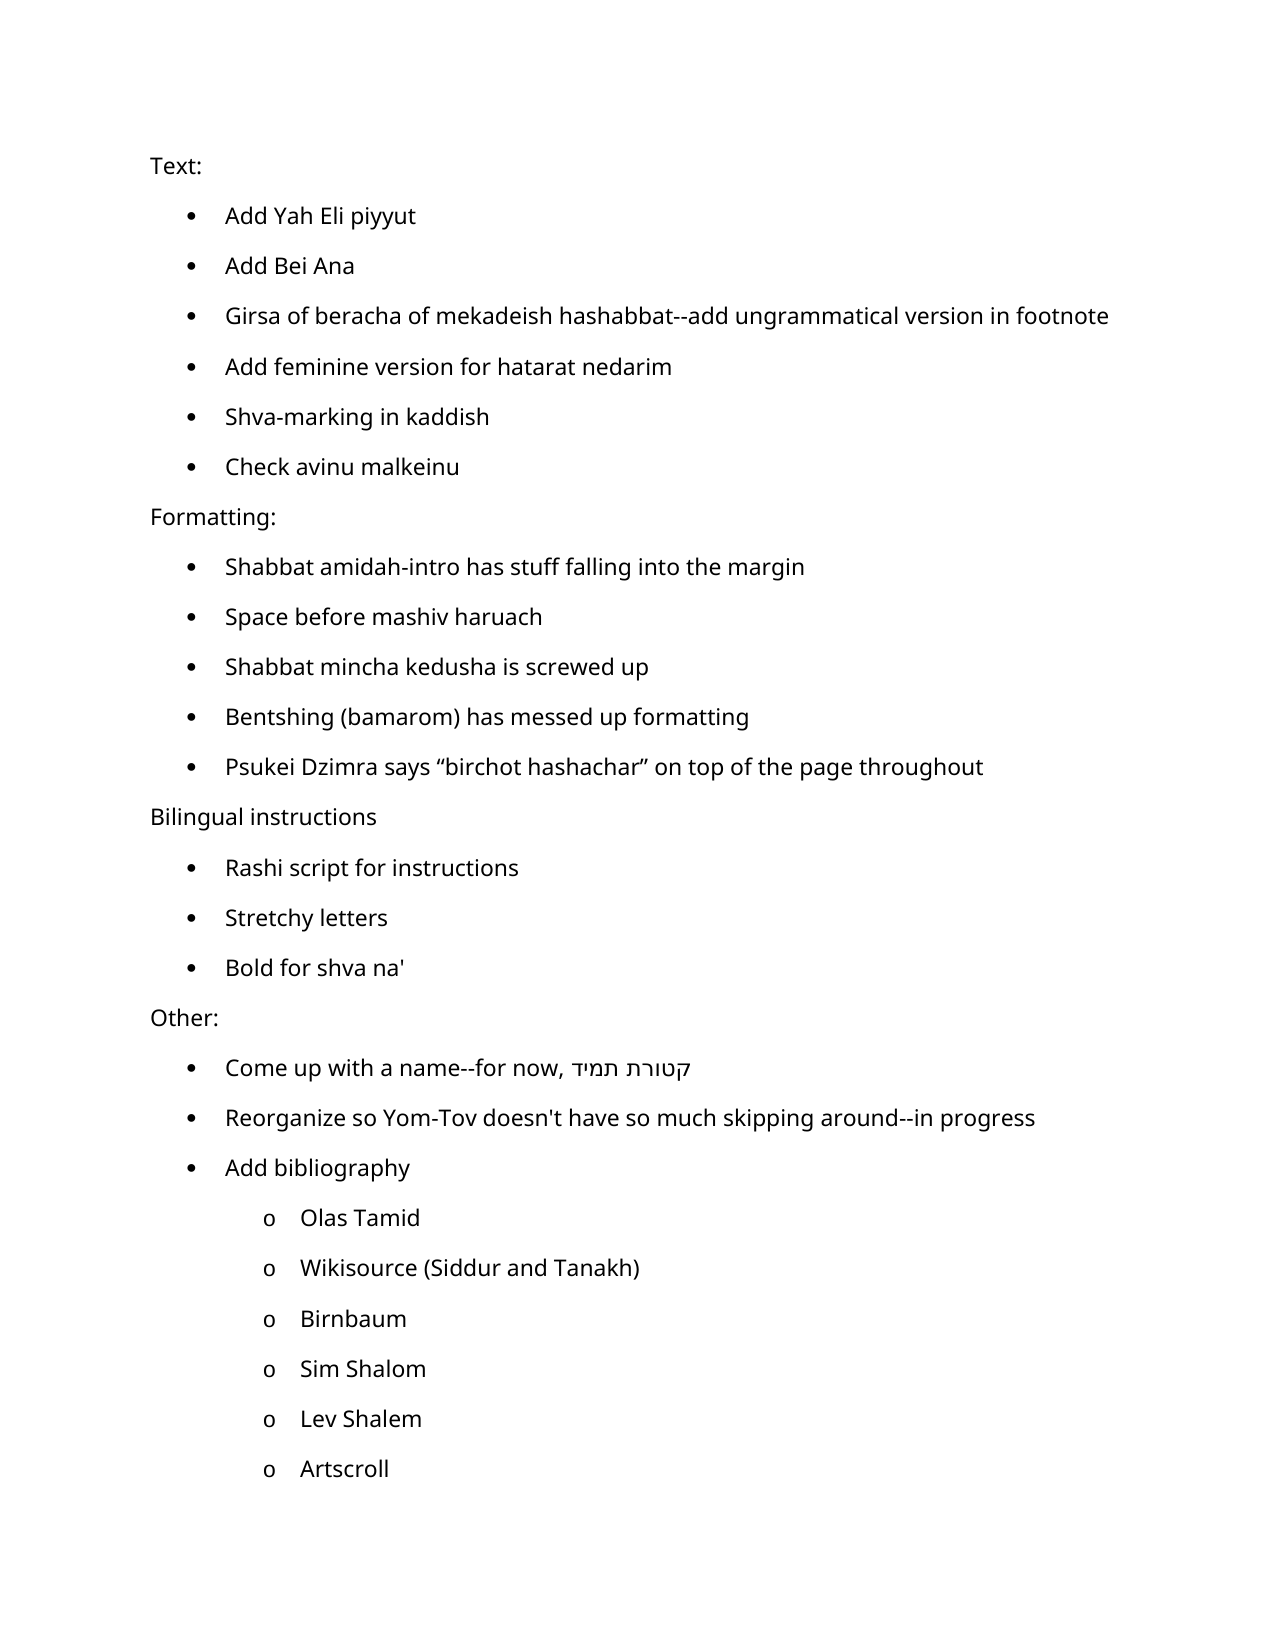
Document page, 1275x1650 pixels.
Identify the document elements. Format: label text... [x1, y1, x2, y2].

list Rashi script for instructions [187, 851, 1125, 883]
list Shva-marking in kaddish [187, 401, 1125, 432]
list Add bibliography [187, 1152, 1125, 1183]
list Wikisource (Siddur and Tanakh) [262, 1252, 1125, 1284]
list Stretchy letters [187, 902, 1125, 933]
text Text: [150, 150, 1125, 181]
list Psukei Dzimra says “birchot hashachar” on top of the page throughout [187, 751, 1125, 782]
list Check avinu malkeinu [187, 451, 1125, 482]
list Olas Tamid [262, 1202, 1125, 1233]
list Add Bei Ana [187, 250, 1125, 281]
list Shabbat mincha kedusha is screwed up [187, 651, 1125, 682]
text Bilingual instructions [150, 801, 1125, 833]
text Other: [150, 1002, 1125, 1033]
list Bold for shva na' [187, 952, 1125, 983]
list Bentshing (bamarom) has messed up formatting [187, 701, 1125, 732]
list Artscroll [262, 1453, 1125, 1484]
text Formatting: [150, 501, 1125, 532]
list Shabbat amidah-intro has stuff falling into the margin [187, 551, 1125, 582]
list Add feminine version for hatarat nedarim [187, 350, 1125, 382]
list Girsa of beracha of mekadeish hashabbat--add ungrammatical version in footnote [187, 300, 1125, 332]
list Sim Shalom [262, 1353, 1125, 1384]
list Space before mashiv haruach [187, 601, 1125, 632]
list Lev Shalem [262, 1403, 1125, 1434]
list Reorganize so Yom-Tov doesn't have so much skipping around--in progress [187, 1102, 1125, 1133]
list Birnbaum [262, 1303, 1125, 1334]
list Add Yah Eli piyyut [187, 200, 1125, 231]
list Come up with a name--for now, קטורת תמיד [187, 1052, 1125, 1083]
